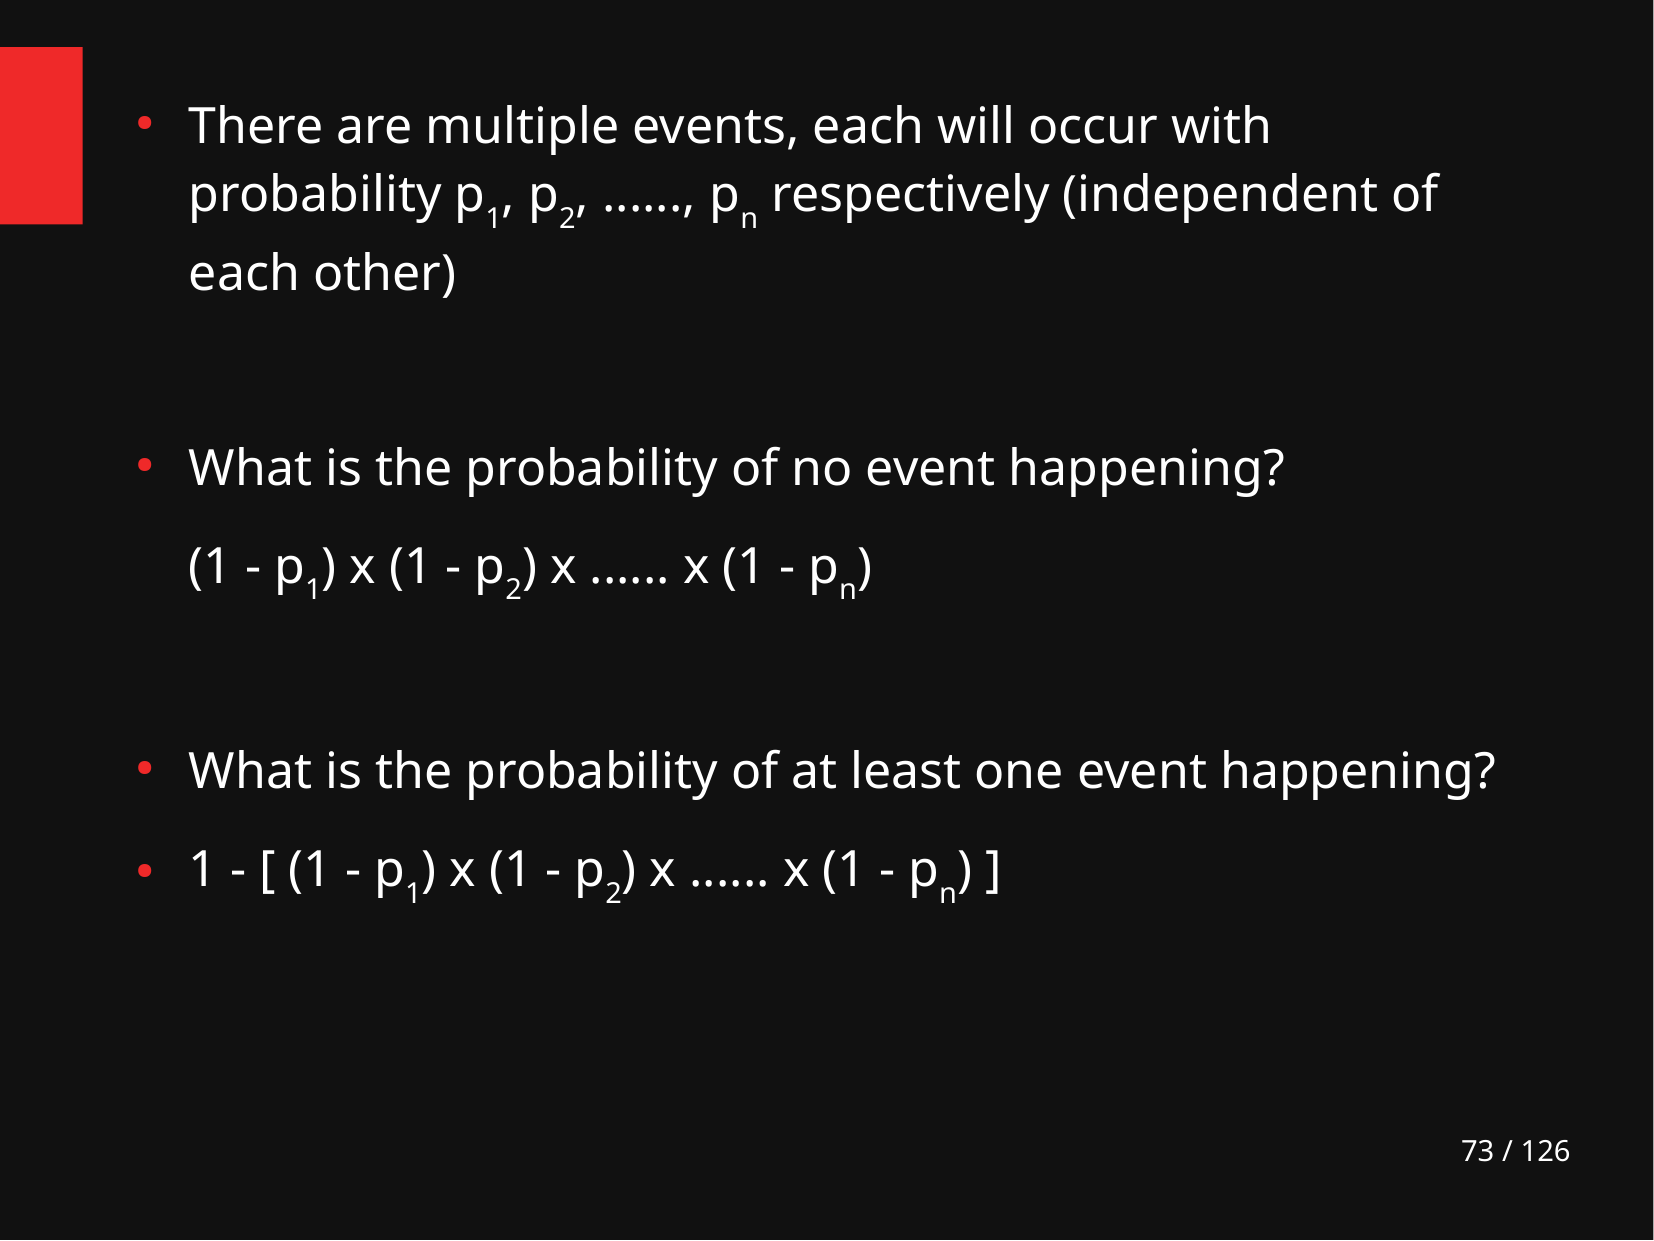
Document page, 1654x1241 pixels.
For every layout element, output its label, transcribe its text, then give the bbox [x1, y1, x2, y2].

list There are multiple events, each will occur with probability p1, p2, ......, pn respectively (independent of each other) What is the probability of no event happening? (1 - p1) x (1 - p2) x ...... x (1 - pn) What is the probability of at least one event happening? 1 - [ (1 - p1) x (1 - p2) x ...... x (1 - pn) ] [118, 90, 1536, 1074]
